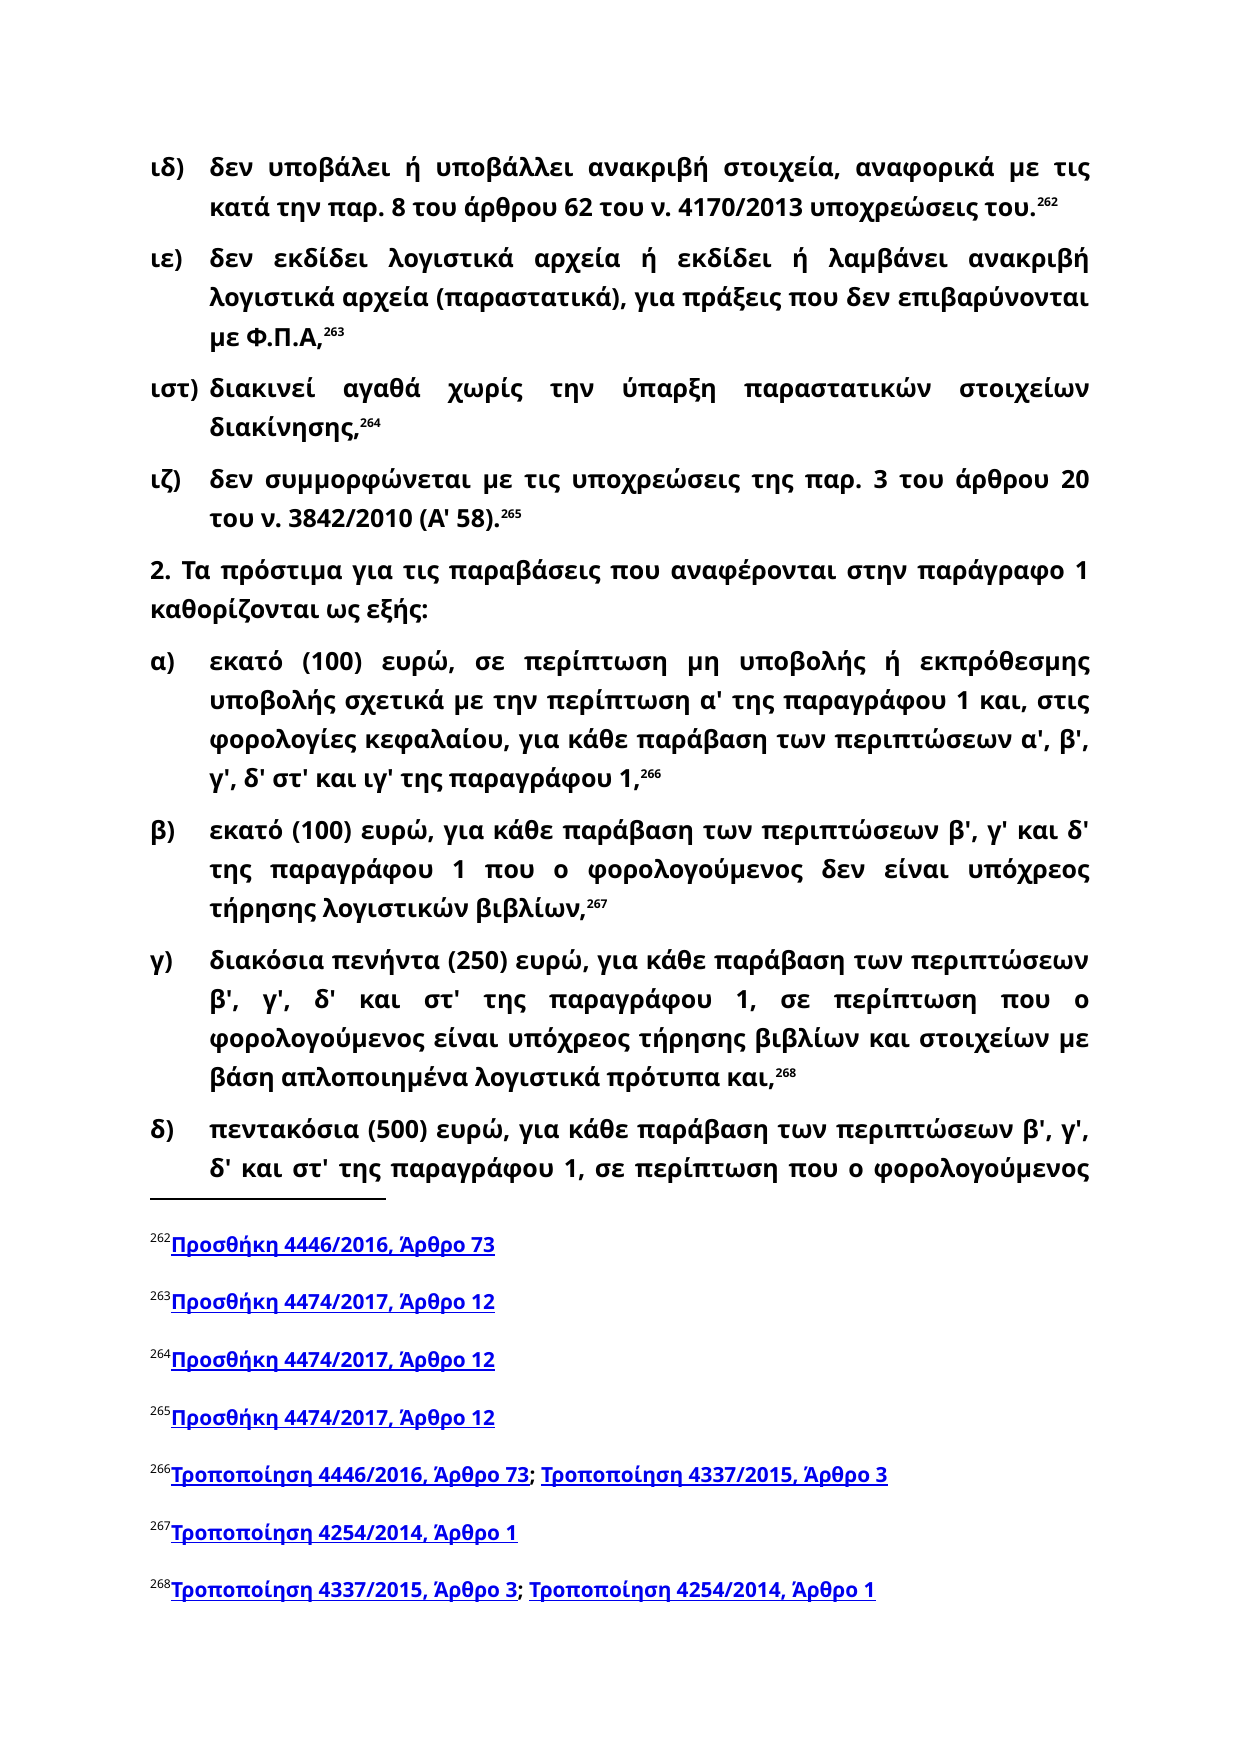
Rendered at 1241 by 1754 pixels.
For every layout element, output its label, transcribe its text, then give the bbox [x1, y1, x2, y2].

text Προσθήκη 4474/2017, Άρθρο 12 [150, 1287, 1090, 1316]
text Προσθήκη 4446/2016, Άρθρο 73 [150, 1230, 1090, 1258]
list ιστ) διακινεί αγαθά χωρίς την ύπαρξη παραστατικών στοιχείων διακίνησης, [150, 371, 1090, 444]
text 2. Τα πρόστιμα για τις παραβάσεις που αναφέρονται στην παράγραφο 1 καθορίζονται ως εξής: [150, 552, 1090, 626]
list γ) διακόσια πενήντα (250) ευρώ, για κάθε παράβαση των περιπτώσεων β', γ', δ' και στ' της παραγράφου 1, σε περίπτωση που ο φορολογούμενος είναι υπόχρεος τήρησης βιβλίων και στοιχείων με βάση απλοποιημένα λογιστικά πρότυπα και, [150, 942, 1090, 1094]
text Προσθήκη 4474/2017, Άρθρο 12 [150, 1345, 1090, 1373]
list ιε) δεν εκδίδει λογιστικά αρχεία ή εκδίδει ή λαμβάνει ανακριβή λογιστικά αρχεία (παραστατικά), για πράξεις που δεν επιβαρύνονται με Φ.Π.Α, [150, 241, 1090, 353]
list α) εκατό (100) ευρώ, σε περίπτωση μη υποβολής ή εκπρόθεσμης υποβολής σχετικά με την περίπτωση α' της παραγράφου 1 και, στις φορολογίες κεφαλαίου, για κάθε παράβαση των περιπτώσεων α', β', γ', δ' στ' και ιγ' της παραγράφου 1, [150, 643, 1090, 795]
text Τροποποίηση 4446/2016, Άρθρο 73; Τροποποίηση 4337/2015, Άρθρο 3 [150, 1460, 1090, 1489]
list δ) πεντακόσια (500) ευρώ, για κάθε παράβαση των περιπτώσεων β', γ', δ' και στ' της παραγράφου 1, σε περίπτωση που ο φορολογούμενος [150, 1112, 1090, 1185]
list ιζ) δεν συμμορφώνεται με τις υποχρεώσεις της παρ. 3 του άρθρου 20 του ν. 3842/2010 (Α' 58). [150, 462, 1090, 535]
list β) εκατό (100) ευρώ, για κάθε παράβαση των περιπτώσεων β', γ' και δ' της παραγράφου 1 που ο φορολογούμενος δεν είναι υπόχρεος τήρησης λογιστικών βιβλίων, [150, 812, 1090, 925]
list ιδ) δεν υποβάλει ή υποβάλλει ανακριβή στοιχεία, αναφορικά με τις κατά την παρ. 8 του άρθρου 62 του ν. 4170/2013 υποχρεώσεις του. [150, 150, 1090, 223]
text Τροποποίηση 4254/2014, Άρθρο 1 [150, 1518, 1090, 1546]
text Τροποποίηση 4337/2015, Άρθρο 3; Τροποποίηση 4254/2014, Άρθρο 1 [150, 1576, 1090, 1604]
text Προσθήκη 4474/2017, Άρθρο 12 [150, 1403, 1090, 1431]
